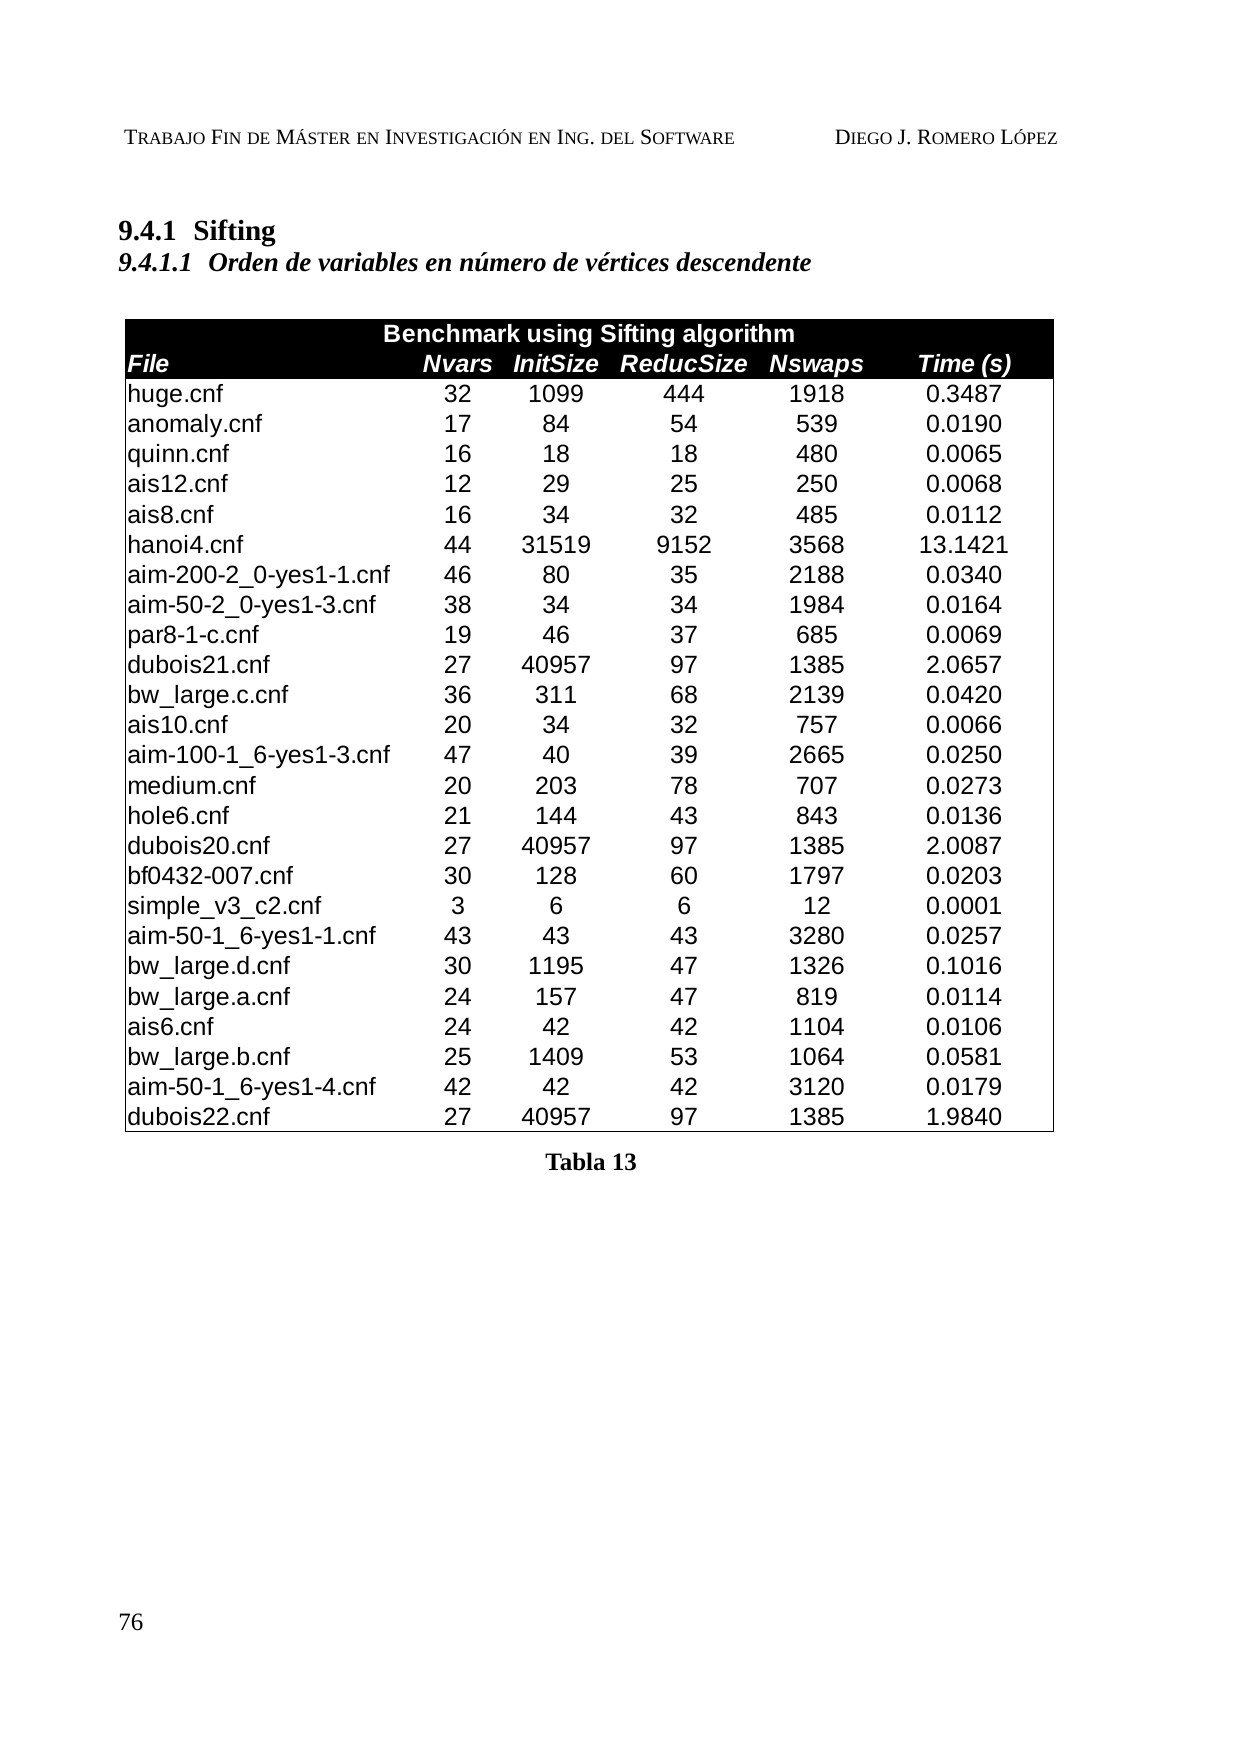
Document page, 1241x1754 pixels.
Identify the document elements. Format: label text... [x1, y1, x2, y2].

subtitle Sifting [118, 213, 1063, 247]
subtitle Orden de variables en número de vértices descendente [118, 247, 1063, 278]
